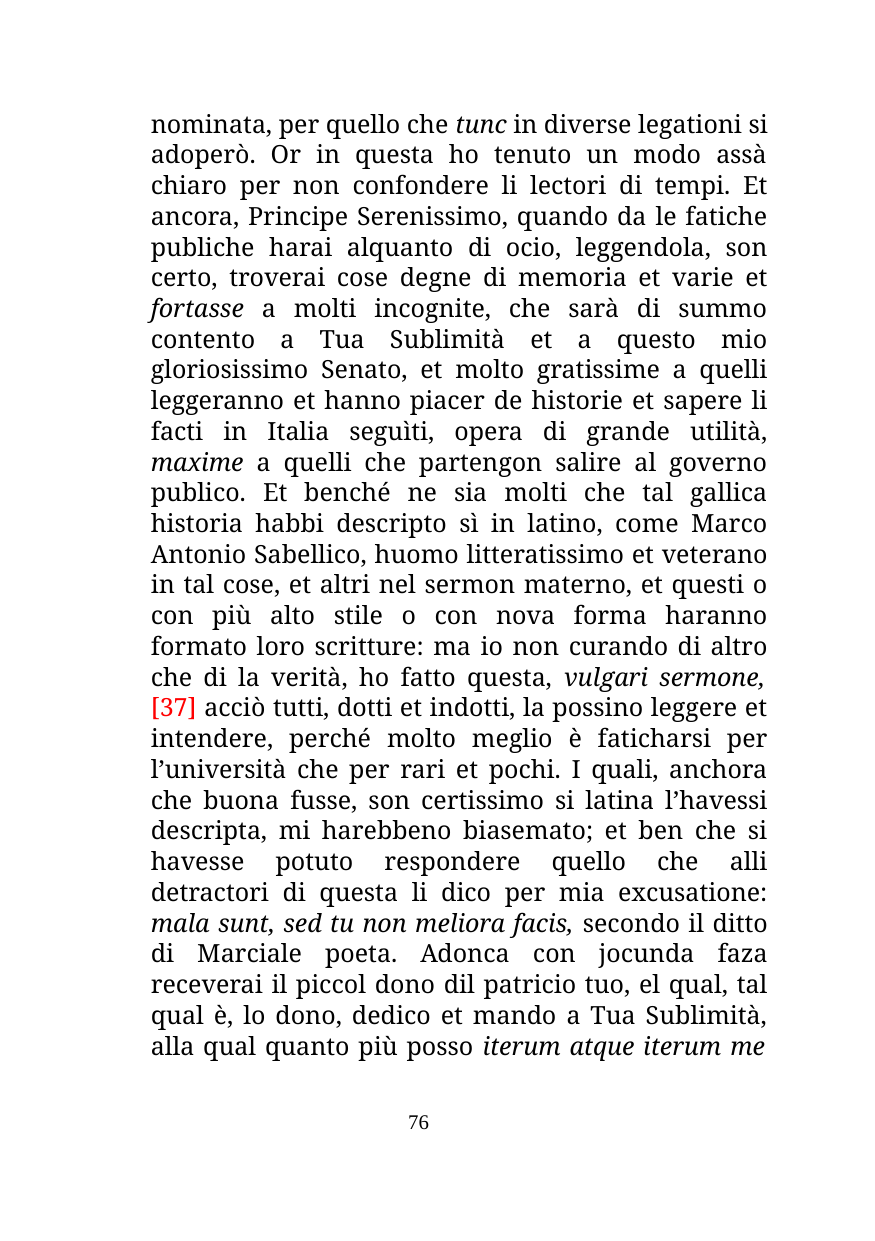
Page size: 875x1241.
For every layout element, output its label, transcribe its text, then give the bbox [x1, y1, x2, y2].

text nominata, per quello che tunc in diverse legationi si adoperò. Or in questa ho tenuto un modo assà chiaro per non confondere li lectori di tempi. Et ancora, Principe Serenissimo, quando da le fatiche publiche harai alquanto di ocio, leggendola, son certo, troverai cose degne di memoria et varie et fortasse a molti incognite, che sarà di summo contento a Tua Sublimità et a questo mio gloriosissimo Senato, et molto gratissime a quelli leggeranno et hanno piacer de historie et sapere li facti in Italia seguìti, opera di grande utilità, maxime a quelli che partengon salire al governo publico. Et benché ne sia molti che tal gallica historia habbi descripto sì in latino, come Marco Antonio Sabellico, huomo litteratissimo et veterano in tal cose, et altri nel sermon materno, et questi o con più alto stile o con nova forma haranno formato loro scritture: ma io non curando di altro che di la verità, ho fatto questa, vulgari sermone, [37] acciò tutti, dotti et indotti, la possino leggere et intendere, perché molto meglio è faticharsi per l’università che per rari et pochi. I quali, anchora che buona fusse, son certissimo si latina l’havessi descripta, mi harebbeno biasemato; et ben che si havesse potuto respondere quello che alli detractori di questa li dico per mia excusatione: mala sunt, sed tu non meliora facis, secondo il ditto di Marciale poeta. Adonca con jocunda faza receverai il piccol dono dil patricio tuo, el qual, tal qual è, lo dono, dedico et mando a Tua Sublimità, alla qual quanto più posso iterum atque iterum me [151, 106, 768, 1062]
